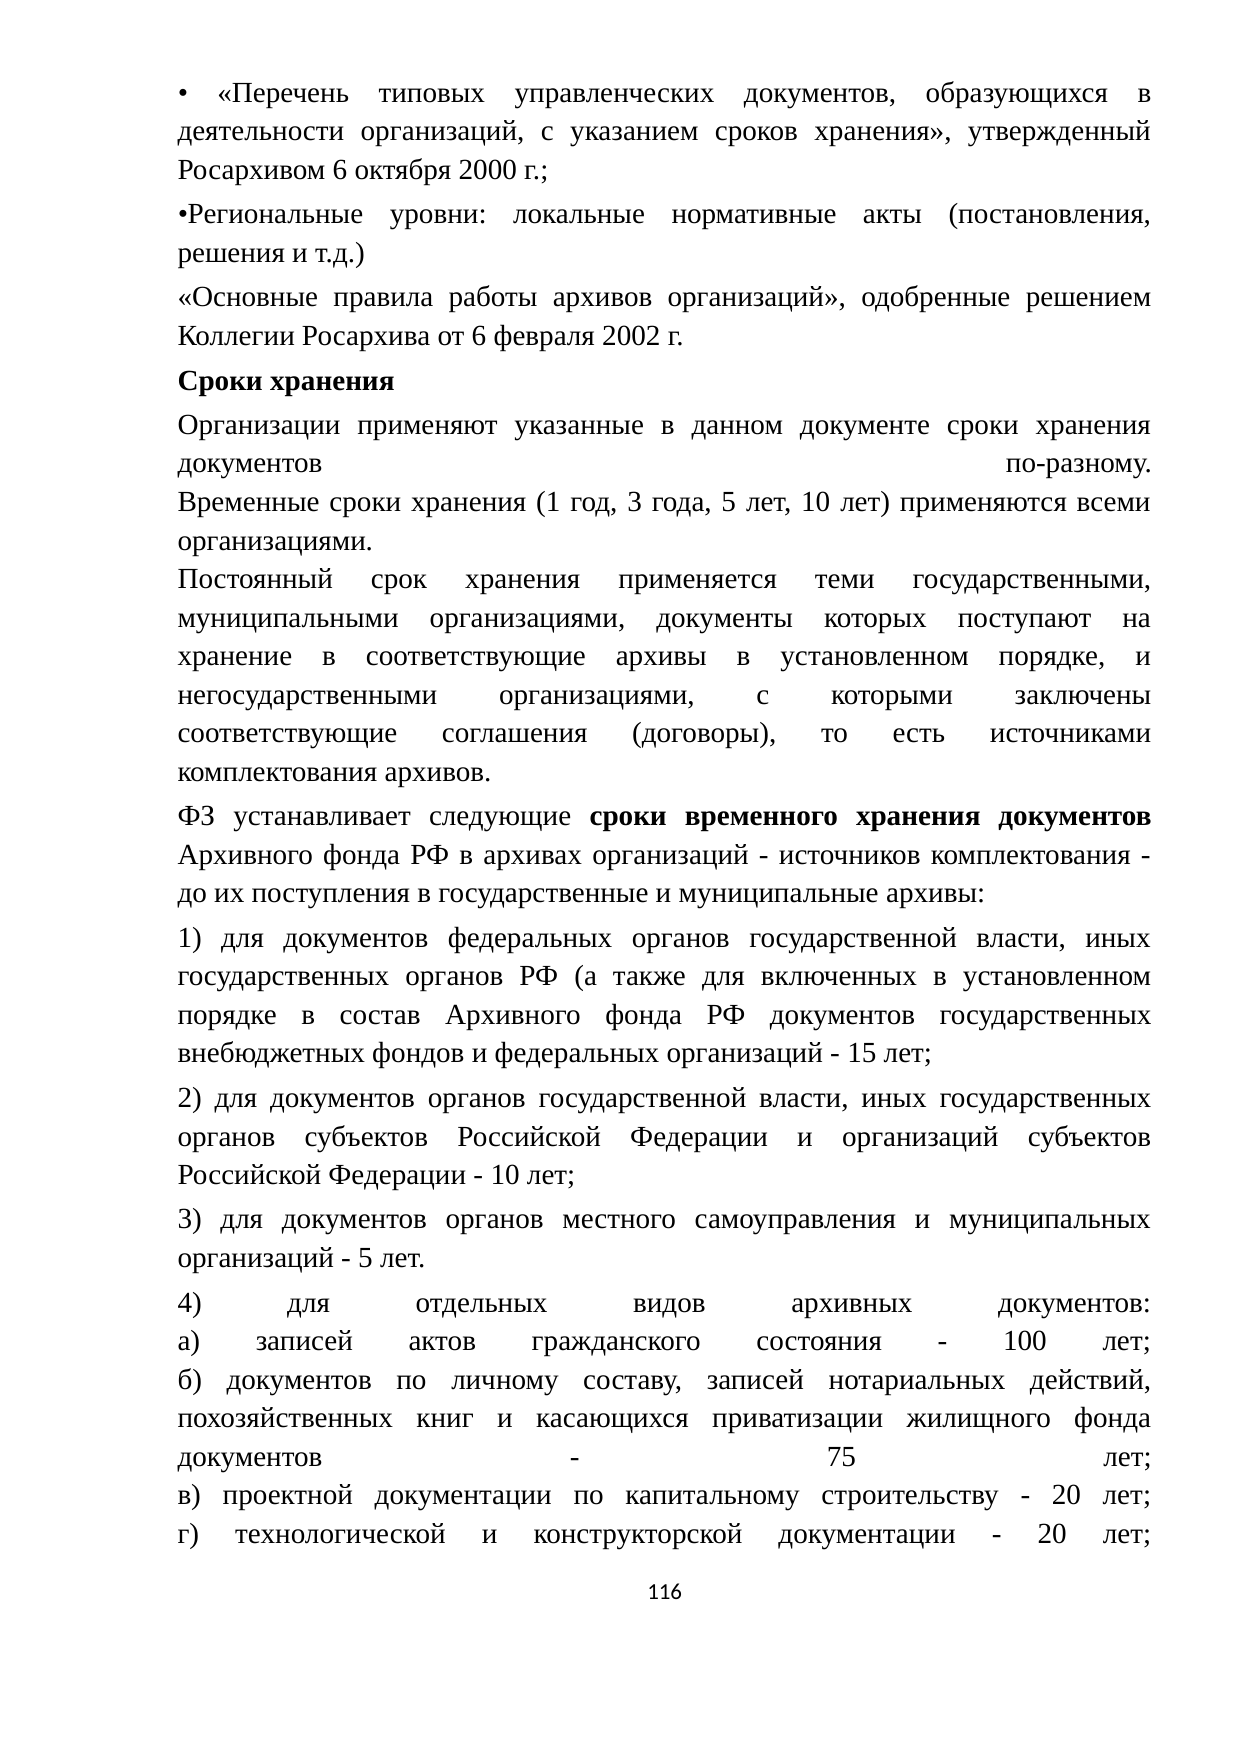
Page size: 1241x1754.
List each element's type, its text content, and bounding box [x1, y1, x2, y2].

text 3) для документов органов местного самоуправления и муниципальных организаций - 5 лет. [177, 1202, 1152, 1274]
text 4) для отдельных видов архивных документов: а) записей актов гражданского состояния - 100 лет; б) документов по личному составу, записей нотариальных действий, похозяйственных книг и касающихся приватизации жилищного фонда документов - 75 лет; в) проектной документации по капитальному строительству - 20 лет; г) технологической и конструкторской документации - 20 лет; [177, 1285, 1152, 1549]
text «Основные правила работы архивов организаций», одобренные решением Коллегии Росархива от 6 февраля 2002 г. [177, 279, 1152, 352]
text Организации применяют указанные в данном документе сроки хранения документов по-разному. Временные сроки хранения (1 год, 3 года, 5 лет, 10 лет) применяются всеми организациями. Постоянный срок хранения применяется теми государственными, муниципальными организациями, документы которых поступают на хранение в соответствующие архивы в установленном порядке, и негосударственными организациями, с которыми заключены соответствующие соглашения (договоры), то есть источниками комплектования архивов. [177, 407, 1152, 787]
text Сроки хранения [177, 363, 1152, 396]
text 1) для документов федеральных органов государственной власти, иных государственных органов РФ (а также для включенных в установленном порядке в состав Архивного фонда РФ документов государственных внебюджетных фондов и федеральных организаций - 15 лет; [177, 920, 1152, 1069]
text ФЗ устанавливает следующие сроки временного хранения документов Архивного фонда РФ в архивах организаций - источников комплектования - до их поступления в государственные и муниципальные архивы: [177, 798, 1152, 909]
text •Региональные уровни: локальные нормативные акты (постановления, решения и т.д.) [177, 197, 1152, 269]
text • «Перечень типовых управленческих документов, образующихся в деятельности организаций, с указанием сроков хранения», утвержденный Росархивом 6 октября 2000 г.; [177, 75, 1152, 186]
text 2) для документов органов государственной власти, иных государственных органов субъектов Российской Федерации и организаций субъектов Российской Федерации - 10 лет; [177, 1080, 1152, 1191]
